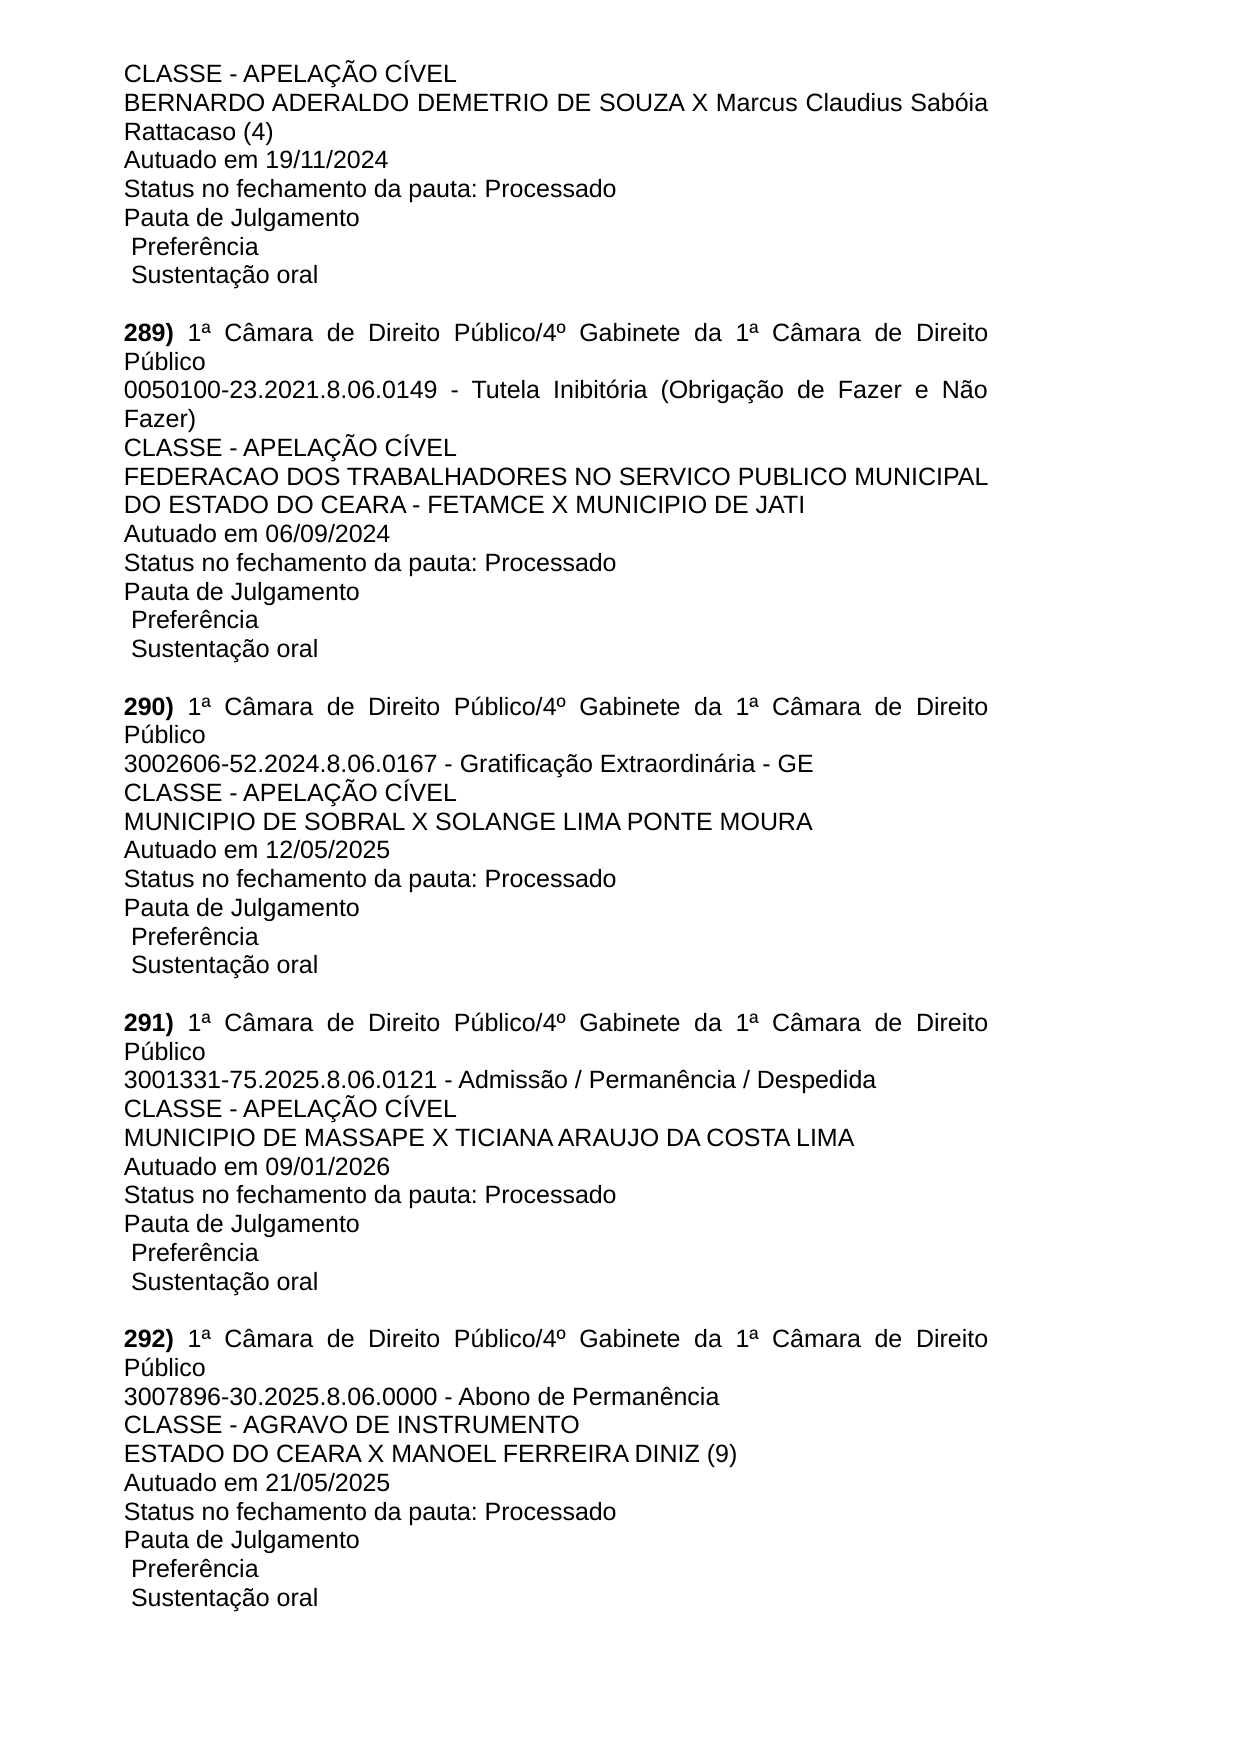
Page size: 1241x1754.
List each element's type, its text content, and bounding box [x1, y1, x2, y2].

text 292) 1ª Câmara de Direito Público/4º Gabinete da 1ª Câmara de Direito Público [124, 1324, 989, 1382]
text Sustentação oral [124, 1267, 989, 1295]
text 3001331-75.2025.8.06.0121 - Admissão / Permanência / Despedida [124, 1065, 989, 1094]
text Autuado em 19/11/2024 [124, 145, 989, 174]
text Status no fechamento da pauta: Processado [124, 1497, 989, 1525]
text Autuado em 12/05/2025 [124, 835, 989, 864]
text Pauta de Julgamento [124, 893, 989, 922]
text Autuado em 06/09/2024 [124, 519, 989, 548]
text Sustentação oral [124, 634, 989, 663]
text Sustentação oral [124, 260, 989, 289]
text CLASSE - APELAÇÃO CÍVEL [124, 1094, 989, 1123]
text Preferência [124, 1554, 989, 1583]
text Status no fechamento da pauta: Processado [124, 174, 989, 203]
text 289) 1ª Câmara de Direito Público/4º Gabinete da 1ª Câmara de Direito Público [124, 318, 989, 375]
text MUNICIPIO DE MASSAPE X TICIANA ARAUJO DA COSTA LIMA [124, 1123, 989, 1152]
text 3002606-52.2024.8.06.0167 - Gratificação Extraordinária - GE [124, 749, 989, 778]
text Pauta de Julgamento [124, 1209, 989, 1238]
text MUNICIPIO DE SOBRAL X SOLANGE LIMA PONTE MOURA [124, 807, 989, 835]
text Preferência [124, 605, 989, 634]
text CLASSE - AGRAVO DE INSTRUMENTO [124, 1410, 989, 1439]
text Preferência [124, 922, 989, 950]
text 3007896-30.2025.8.06.0000 - Abono de Permanência [124, 1382, 989, 1410]
text Preferência [124, 1238, 989, 1267]
text Autuado em 21/05/2025 [124, 1468, 989, 1497]
text BERNARDO ADERALDO DEMETRIO DE SOUZA X Marcus Claudius Sabóia Rattacaso (4) [124, 88, 989, 145]
text Status no fechamento da pauta: Processado [124, 548, 989, 577]
text Status no fechamento da pauta: Processado [124, 1180, 989, 1209]
text Sustentação oral [124, 1583, 989, 1612]
text CLASSE - APELAÇÃO CÍVEL [124, 778, 989, 807]
text CLASSE - APELAÇÃO CÍVEL [124, 433, 989, 462]
text Sustentação oral [124, 950, 989, 979]
text Pauta de Julgamento [124, 203, 989, 232]
text Pauta de Julgamento [124, 577, 989, 605]
text 291) 1ª Câmara de Direito Público/4º Gabinete da 1ª Câmara de Direito Público [124, 1008, 989, 1065]
text Pauta de Julgamento [124, 1525, 989, 1554]
text 290) 1ª Câmara de Direito Público/4º Gabinete da 1ª Câmara de Direito Público [124, 692, 989, 749]
text ESTADO DO CEARA X MANOEL FERREIRA DINIZ (9) [124, 1439, 989, 1468]
text Status no fechamento da pauta: Processado [124, 864, 989, 893]
text Preferência [124, 232, 989, 260]
text CLASSE - APELAÇÃO CÍVEL [124, 59, 989, 88]
text Autuado em 09/01/2026 [124, 1152, 989, 1180]
text 0050100-23.2021.8.06.0149 - Tutela Inibitória (Obrigação de Fazer e Não Fazer) [124, 375, 989, 433]
text FEDERACAO DOS TRABALHADORES NO SERVICO PUBLICO MUNICIPAL DO ESTADO DO CEARA - FETAMCE X MUNICIPIO DE JATI [124, 462, 989, 519]
